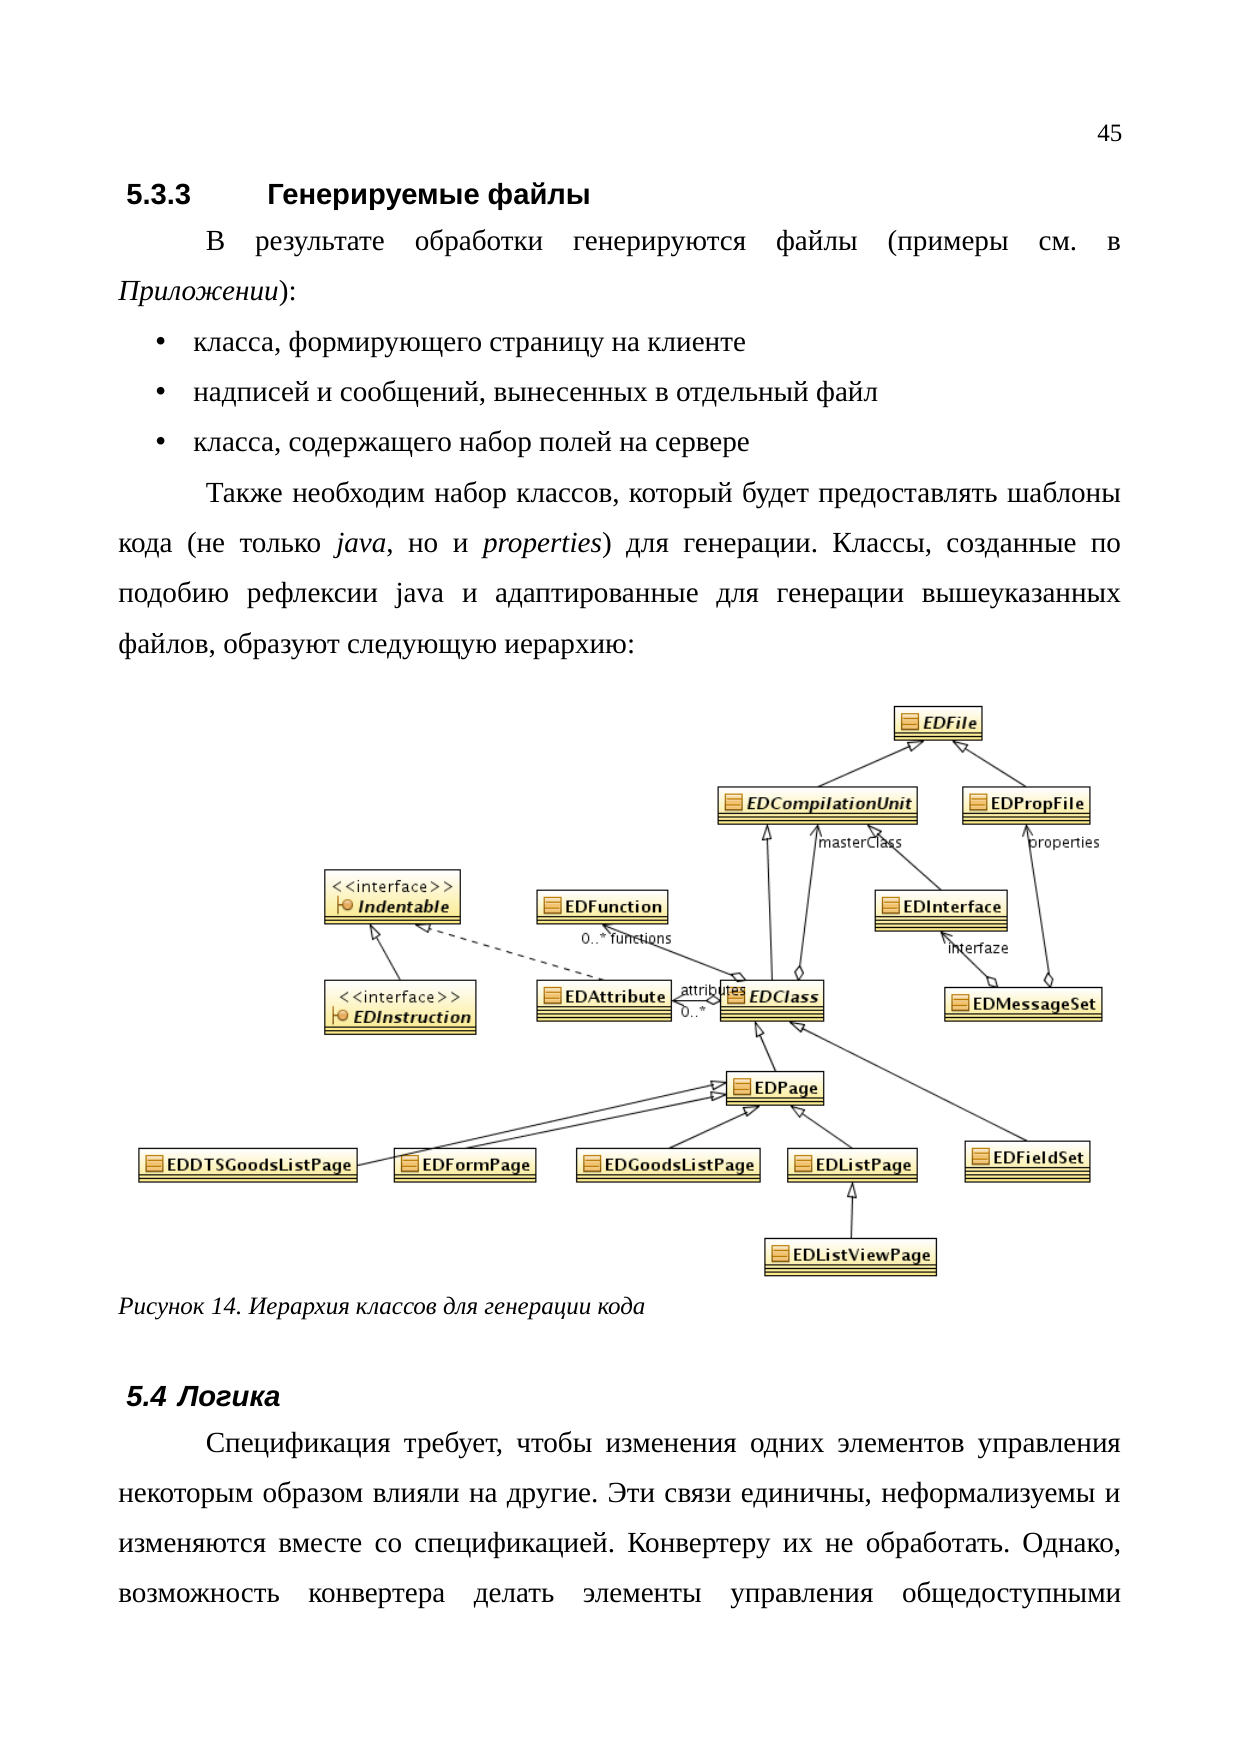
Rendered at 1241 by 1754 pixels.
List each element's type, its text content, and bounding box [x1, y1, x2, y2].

text Также необходим набор классов, который будет предоставлять шаблоны кода (не только java, но и properties) для генерации. Классы, созданные по подобию рефлексии java и адаптированные для генерации вышеуказанных файлов, образуют следующую иерархию: [118, 475, 1122, 659]
subtitle Логика [118, 1379, 1122, 1412]
text В результате обработки генерируются файлы (примеры см. в Приложении): [118, 223, 1122, 307]
list надписей и сообщений, вынесенных в отдельный файл [156, 374, 1122, 408]
list класса, содержащего набор полей на сервере [156, 424, 1122, 458]
list класса, формирующего страницу на клиенте [156, 324, 1122, 357]
text Спецификация требует, чтобы изменения одних элементов управления некоторым образом влияли на другие. Эти связи единичны, неформализуемы и изменяются вместе со спецификацией. Конвертеру их не обработать. Однако, возможность конвертера делать элементы управления общедоступными [118, 1425, 1122, 1609]
picture [118, 688, 1123, 1292]
text Рисунок 14. Иерархия классов для генерации кода [118, 1292, 1122, 1320]
subtitle Генерируемые файлы [118, 177, 1122, 211]
